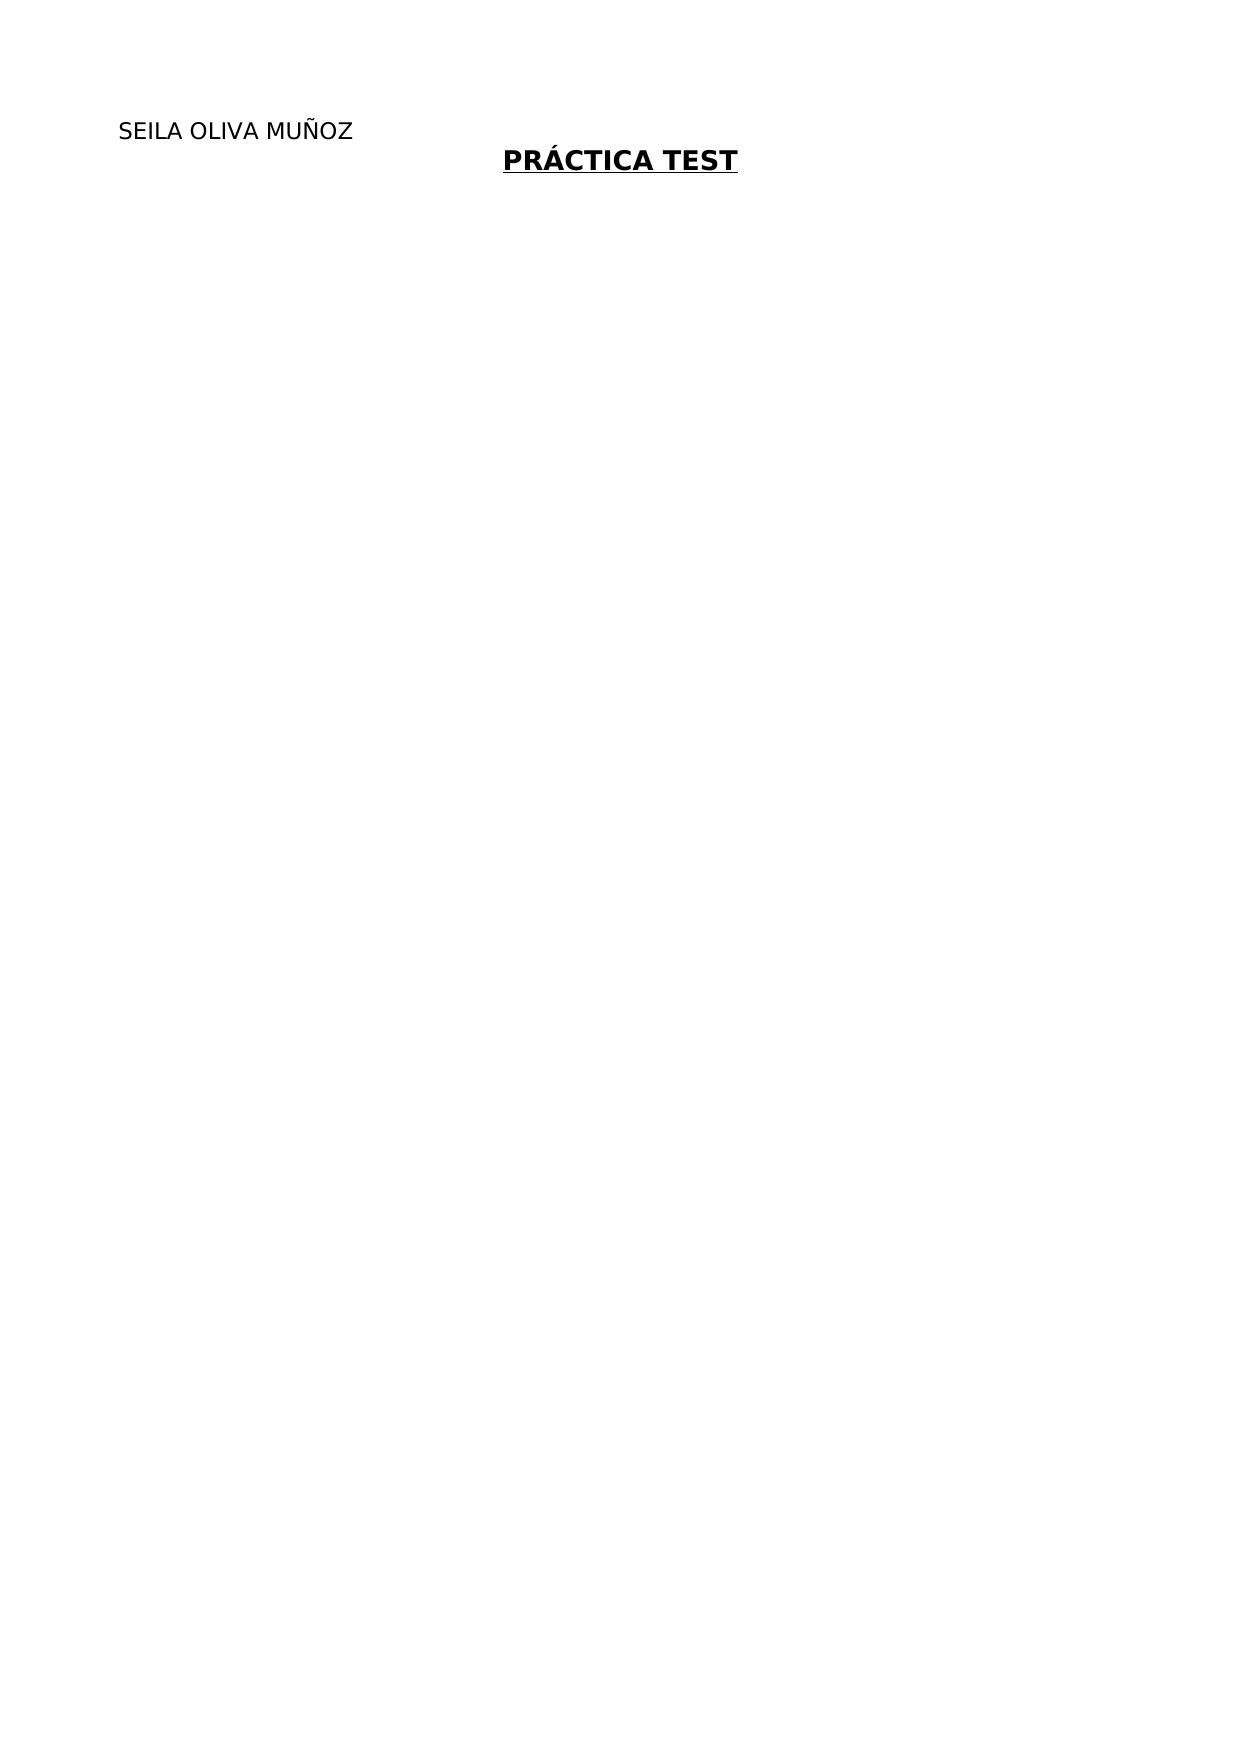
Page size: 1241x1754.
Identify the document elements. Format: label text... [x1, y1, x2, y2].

text SEILA OLIVA MUÑOZ [118, 118, 1122, 145]
text PRÁCTICA TEST [118, 145, 1122, 176]
